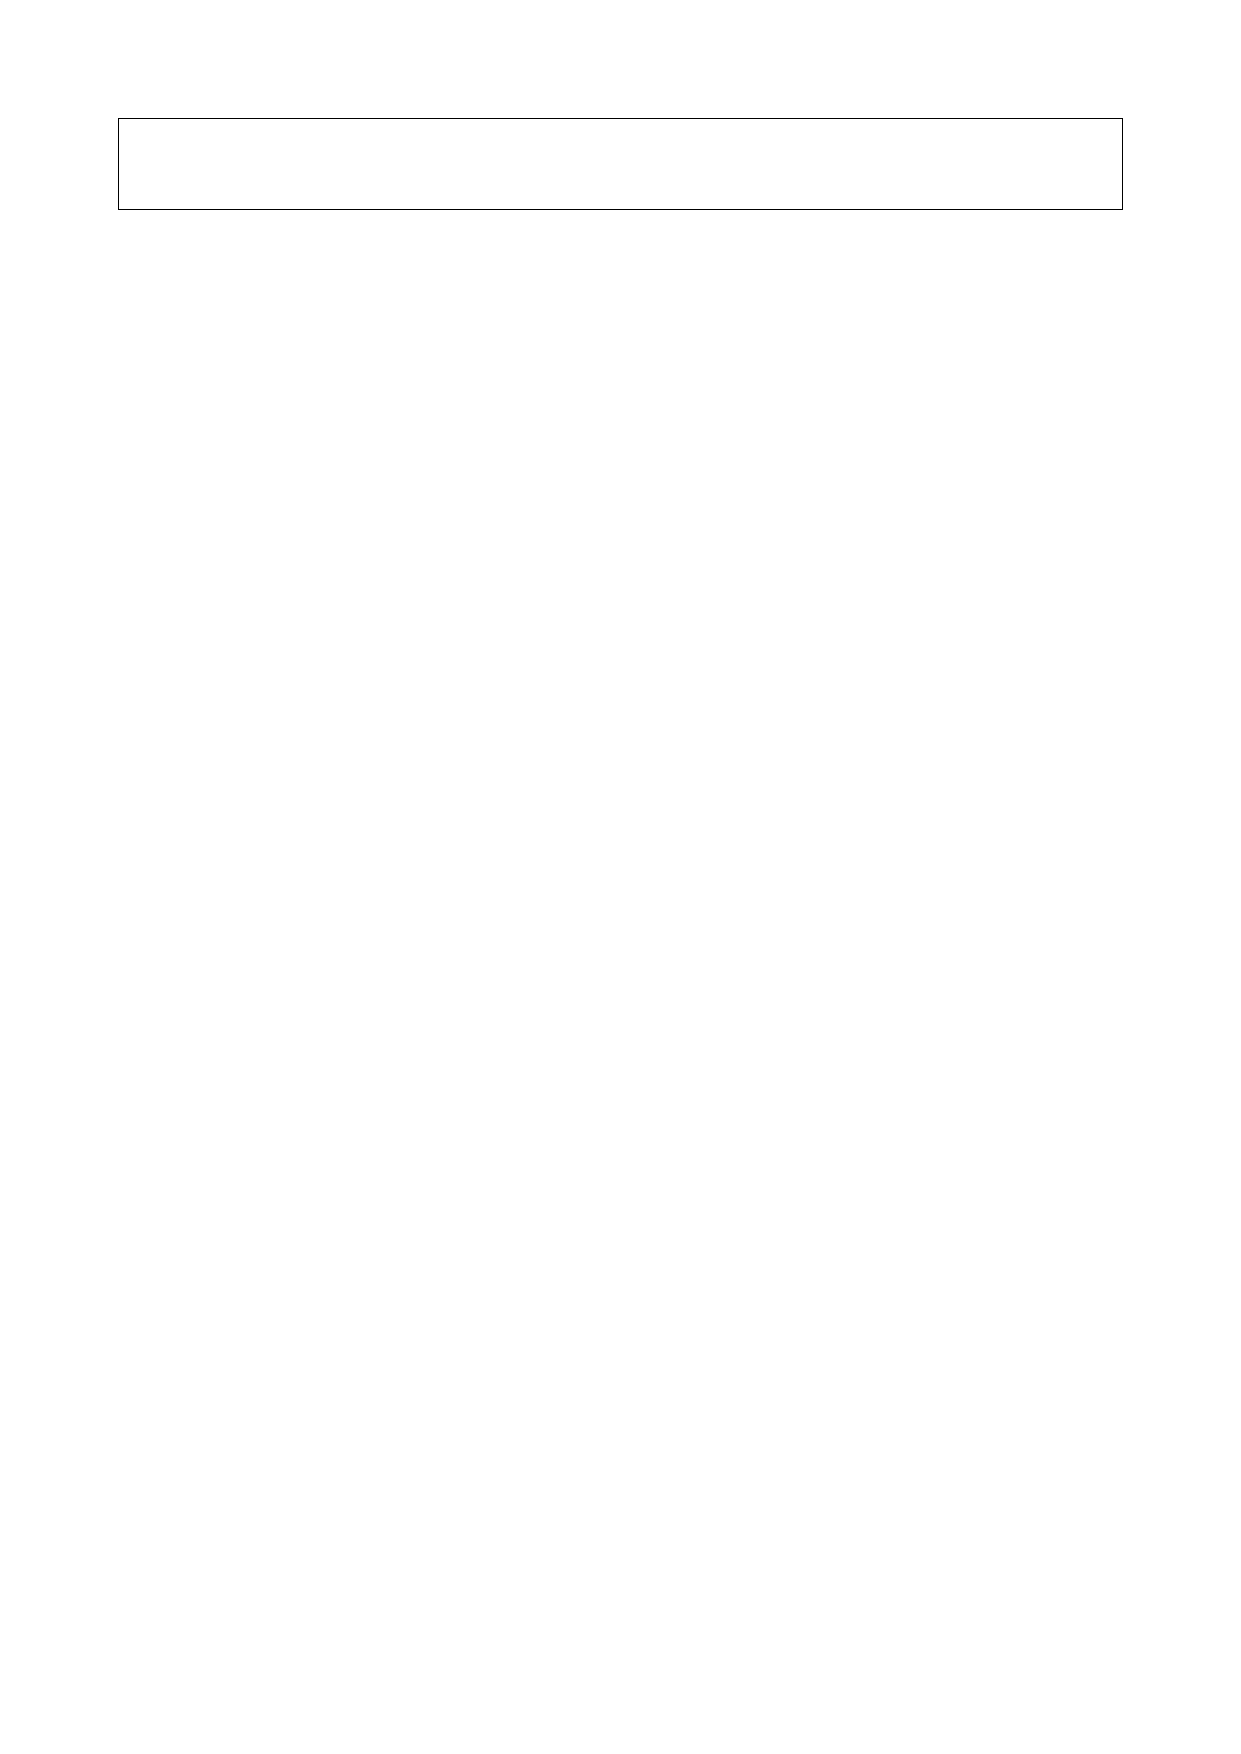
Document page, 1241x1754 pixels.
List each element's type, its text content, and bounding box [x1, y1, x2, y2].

table_header <for each="line in unicode(surgery.extra_info).split('\n')"> <line> </for> [119, 119, 1122, 209]
